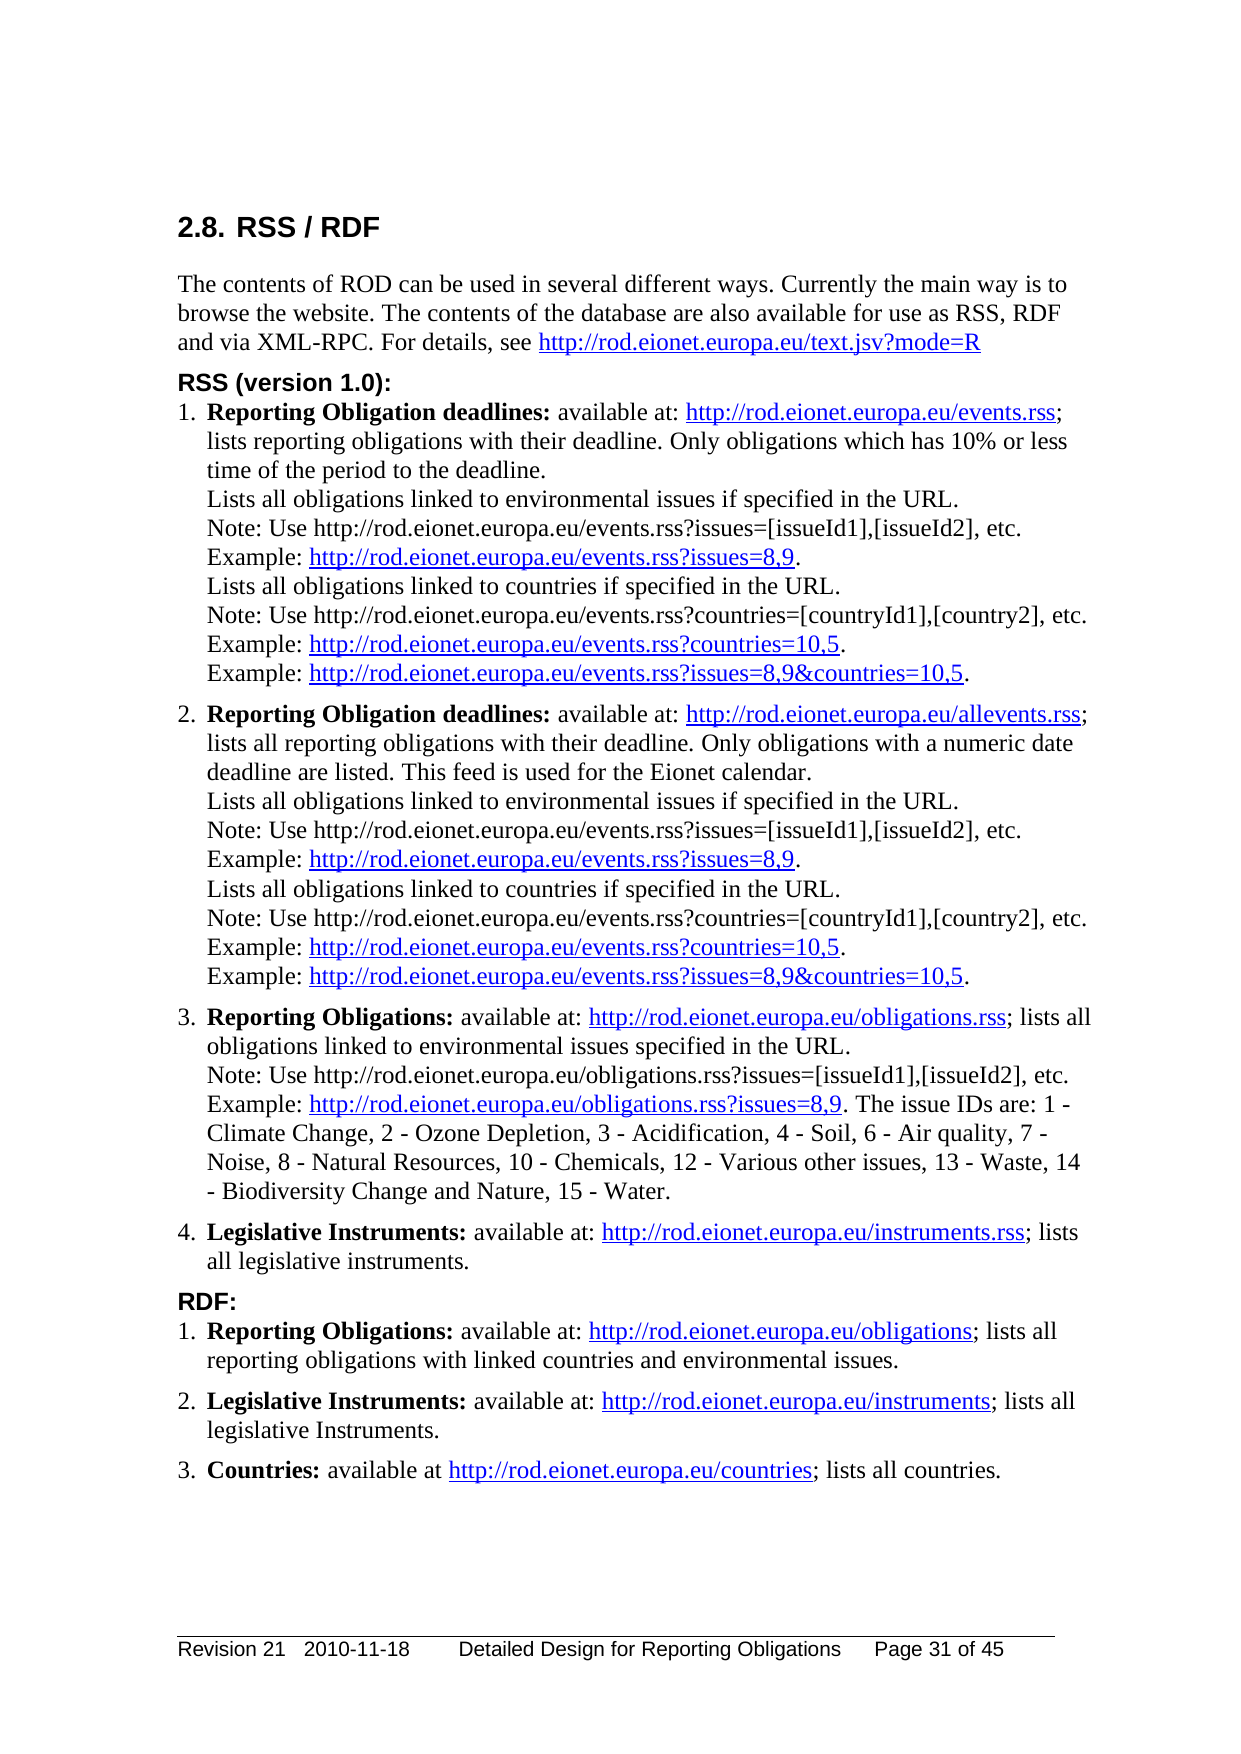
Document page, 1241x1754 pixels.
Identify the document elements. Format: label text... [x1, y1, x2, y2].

list Reporting Obligations: available at: http://rod.eionet.europa.eu/obligations; lists all reporting obligations with linked countries and environmental issues. [177, 1316, 1092, 1374]
subtitle RSS (version 1.0): [177, 368, 1092, 397]
list Reporting Obligation deadlines: available at: http://rod.eionet.europa.eu/allevents.rss; lists all reporting obligations with their deadline. Only obligations with a numeric date deadline are listed. This feed is used for the Eionet calendar. Lists all obligations linked to environmental issues if specified in the URL. Note: Use http://rod.eionet.europa.eu/events.rss?issues=[issueId1],[issueId2], etc. Example: http://rod.eionet.europa.eu/events.rss?issues=8,9. Lists all obligations linked to countries if specified in the URL. Note: Use http://rod.eionet.europa.eu/events.rss?countries=[countryId1],[country2], etc. Example: http://rod.eionet.europa.eu/events.rss?countries=10,5. Example: http://rod.eionet.europa.eu/events.rss?issues=8,9&countries=10,5. [177, 699, 1092, 990]
list Reporting Obligation deadlines: available at: http://rod.eionet.europa.eu/events.rss; lists reporting obligations with their deadline. Only obligations which has 10% or less time of the period to the deadline. Lists all obligations linked to environmental issues if specified in the URL. Note: Use http://rod.eionet.europa.eu/events.rss?issues=[issueId1],[issueId2], etc. Example: http://rod.eionet.europa.eu/events.rss?issues=8,9. Lists all obligations linked to countries if specified in the URL. Note: Use http://rod.eionet.europa.eu/events.rss?countries=[countryId1],[country2], etc. Example: http://rod.eionet.europa.eu/events.rss?countries=10,5. Example: http://rod.eionet.europa.eu/events.rss?issues=8,9&countries=10,5. [177, 397, 1092, 687]
subtitle RSS / RDF [177, 210, 1092, 244]
list Countries: available at http://rod.eionet.europa.eu/countries; lists all countries. [177, 1455, 1092, 1484]
subtitle RDF: [177, 1287, 1092, 1316]
text The contents of ROD can be used in several different ways. Currently the main way is to browse the website. The contents of the database are also available for use as RSS, RDF and via XML-RPC. For details, see http://rod.eionet.europa.eu/text.jsv?mode=R [177, 269, 1092, 356]
list Legislative Instruments: available at: http://rod.eionet.europa.eu/instruments; lists all legislative Instruments. [177, 1386, 1092, 1444]
list Reporting Obligations: available at: http://rod.eionet.europa.eu/obligations.rss; lists all obligations linked to environmental issues specified in the URL. Note: Use http://rod.eionet.europa.eu/obligations.rss?issues=[issueId1],[issueId2], etc. Example: http://rod.eionet.europa.eu/obligations.rss?issues=8,9. The issue IDs are: 1 - Climate Change, 2 - Ozone Depletion, 3 - Acidification, 4 - Soil, 6 - Air quality, 7 - Noise, 8 - Natural Resources, 10 - Chemicals, 12 - Various other issues, 13 - Waste, 14 - Biodiversity Change and Nature, 15 - Water. [177, 1001, 1092, 1205]
list Legislative Instruments: available at: http://rod.eionet.europa.eu/instruments.rss; lists all legislative instruments. [177, 1217, 1092, 1275]
